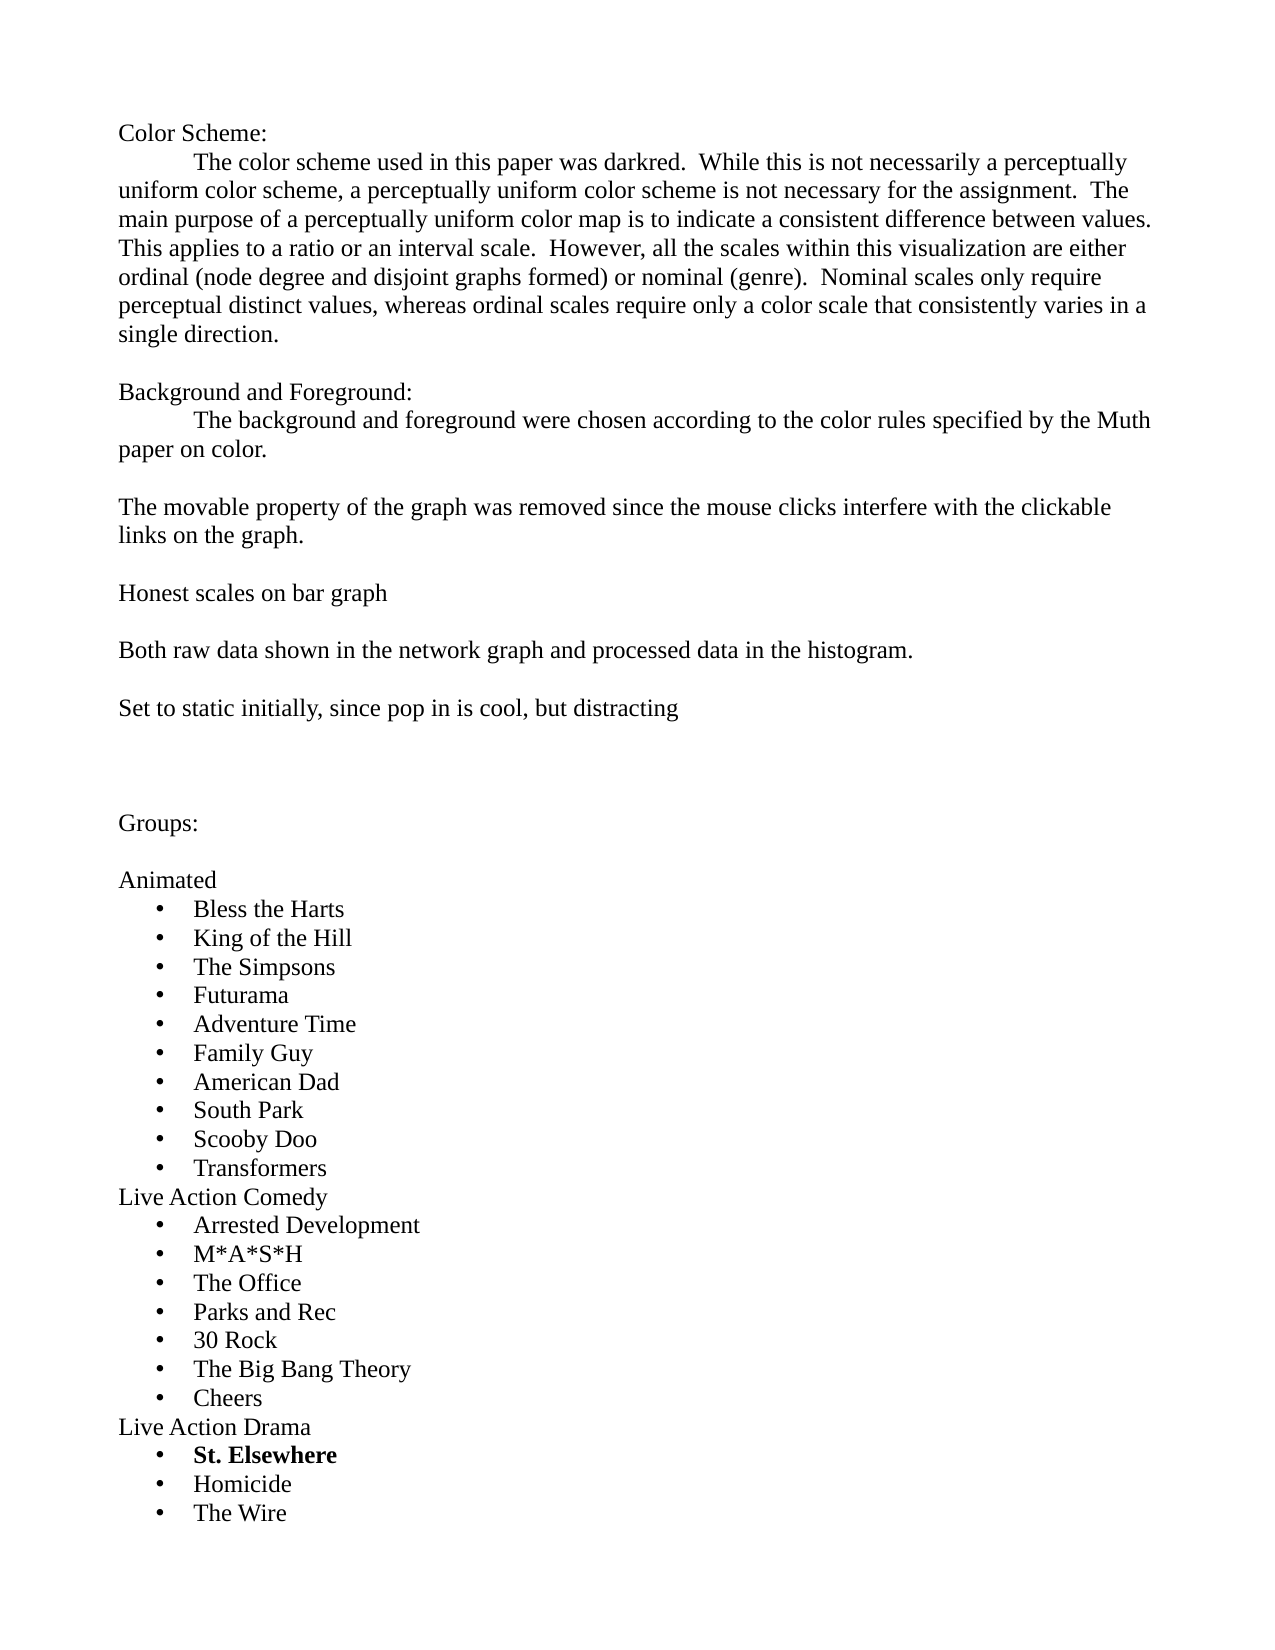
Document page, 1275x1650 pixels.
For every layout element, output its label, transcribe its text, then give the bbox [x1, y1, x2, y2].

text Set to static initially, since pop in is cool, but distracting [118, 693, 1157, 722]
list South Park [156, 1096, 1157, 1124]
text Color Scheme: [118, 118, 1157, 147]
list The Simpsons [156, 952, 1157, 981]
list 30 Rock [156, 1326, 1157, 1354]
list Family Guy [156, 1038, 1157, 1067]
list The Big Bang Theory [156, 1354, 1157, 1383]
text The background and foreground were chosen according to the color rules specified by the Muth paper on color. [118, 406, 1157, 463]
list King of the Hill [156, 923, 1157, 952]
text Background and Foreground: [118, 377, 1157, 406]
list Bless the Harts [156, 894, 1157, 923]
list Arrested Development [156, 1211, 1157, 1239]
text The color scheme used in this paper was darkred. While this is not necessarily a perceptually uniform color scheme, a perceptually uniform color scheme is not necessary for the assignment. The main purpose of a perceptually uniform color map is to indicate a consistent difference between values. This applies to a ratio or an interval scale. However, all the scales within this visualization are either ordinal (node degree and disjoint graphs formed) or nominal (genre). Nominal scales only require perceptual distinct values, whereas ordinal scales require only a color scale that consistently varies in a single direction. [118, 147, 1157, 348]
list M*A*S*H [156, 1239, 1157, 1268]
text Honest scales on bar graph [118, 578, 1157, 607]
list American Dad [156, 1067, 1157, 1096]
text The movable property of the graph was removed since the mouse clicks interfere with the clickable links on the graph. [118, 492, 1157, 549]
text Groups: [118, 808, 1157, 837]
list The Wire [156, 1498, 1157, 1527]
text Both raw data shown in the network graph and processed data in the histogram. [118, 636, 1157, 664]
list Futurama [156, 981, 1157, 1009]
list Parks and Rec [156, 1297, 1157, 1326]
text Animated [118, 866, 1157, 894]
list Adventure Time [156, 1009, 1157, 1038]
text Live Action Comedy [118, 1182, 1157, 1211]
list Scooby Doo [156, 1124, 1157, 1153]
list St. Elsewhere [156, 1441, 1157, 1469]
list The Office [156, 1268, 1157, 1297]
list Transformers [156, 1153, 1157, 1182]
text Live Action Drama [118, 1412, 1157, 1441]
list Homicide [156, 1469, 1157, 1498]
list Cheers [156, 1383, 1157, 1412]
